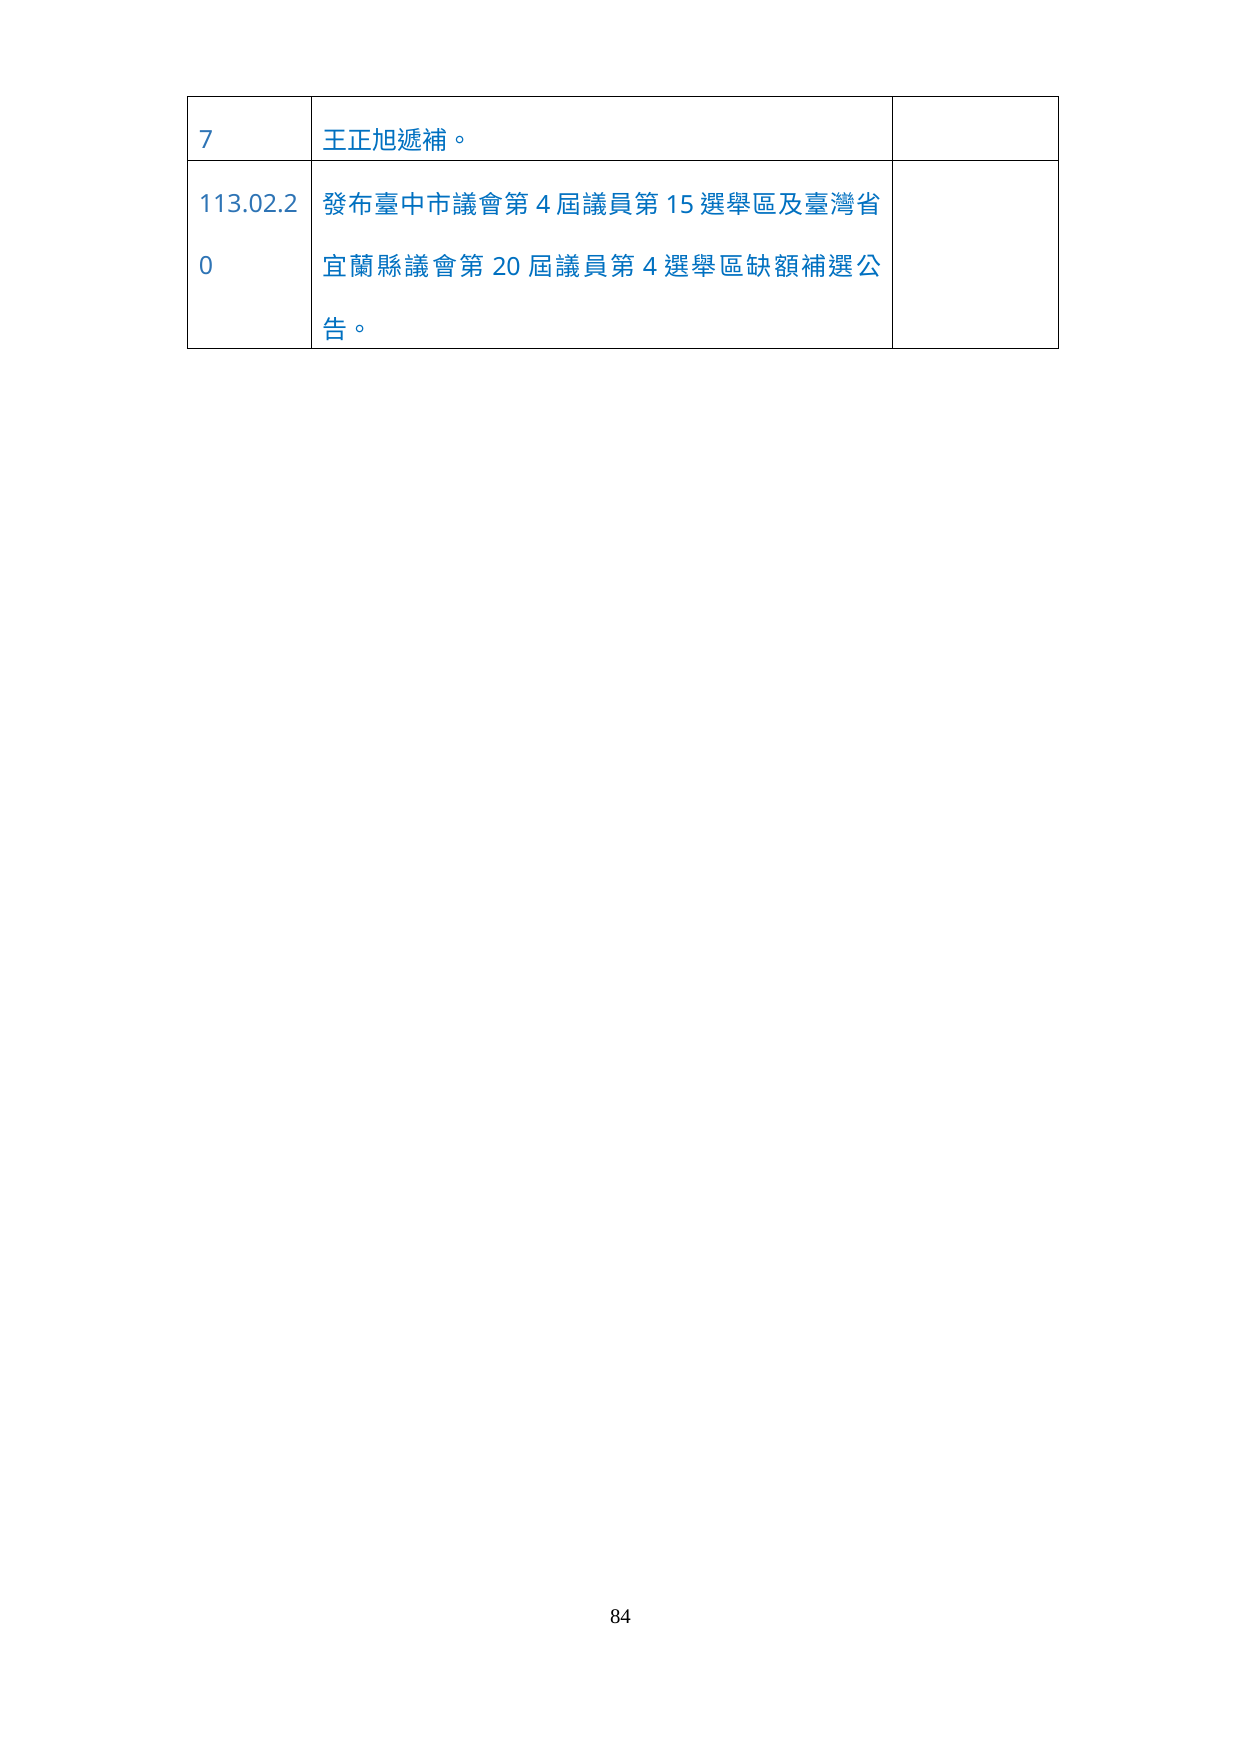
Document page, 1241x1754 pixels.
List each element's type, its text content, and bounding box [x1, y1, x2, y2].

table_cell [893, 97, 1058, 160]
table_cell 7 [188, 97, 311, 160]
table_cell 發布臺中市議會第4屆議員第15選舉區及臺灣省宜蘭縣議會第20屆議員第4選舉區缺額補選公告。 [312, 161, 892, 348]
table_cell 113.02.20 [188, 161, 311, 348]
table_cell [893, 161, 1058, 348]
table_cell 王正旭遞補。 [312, 97, 892, 160]
